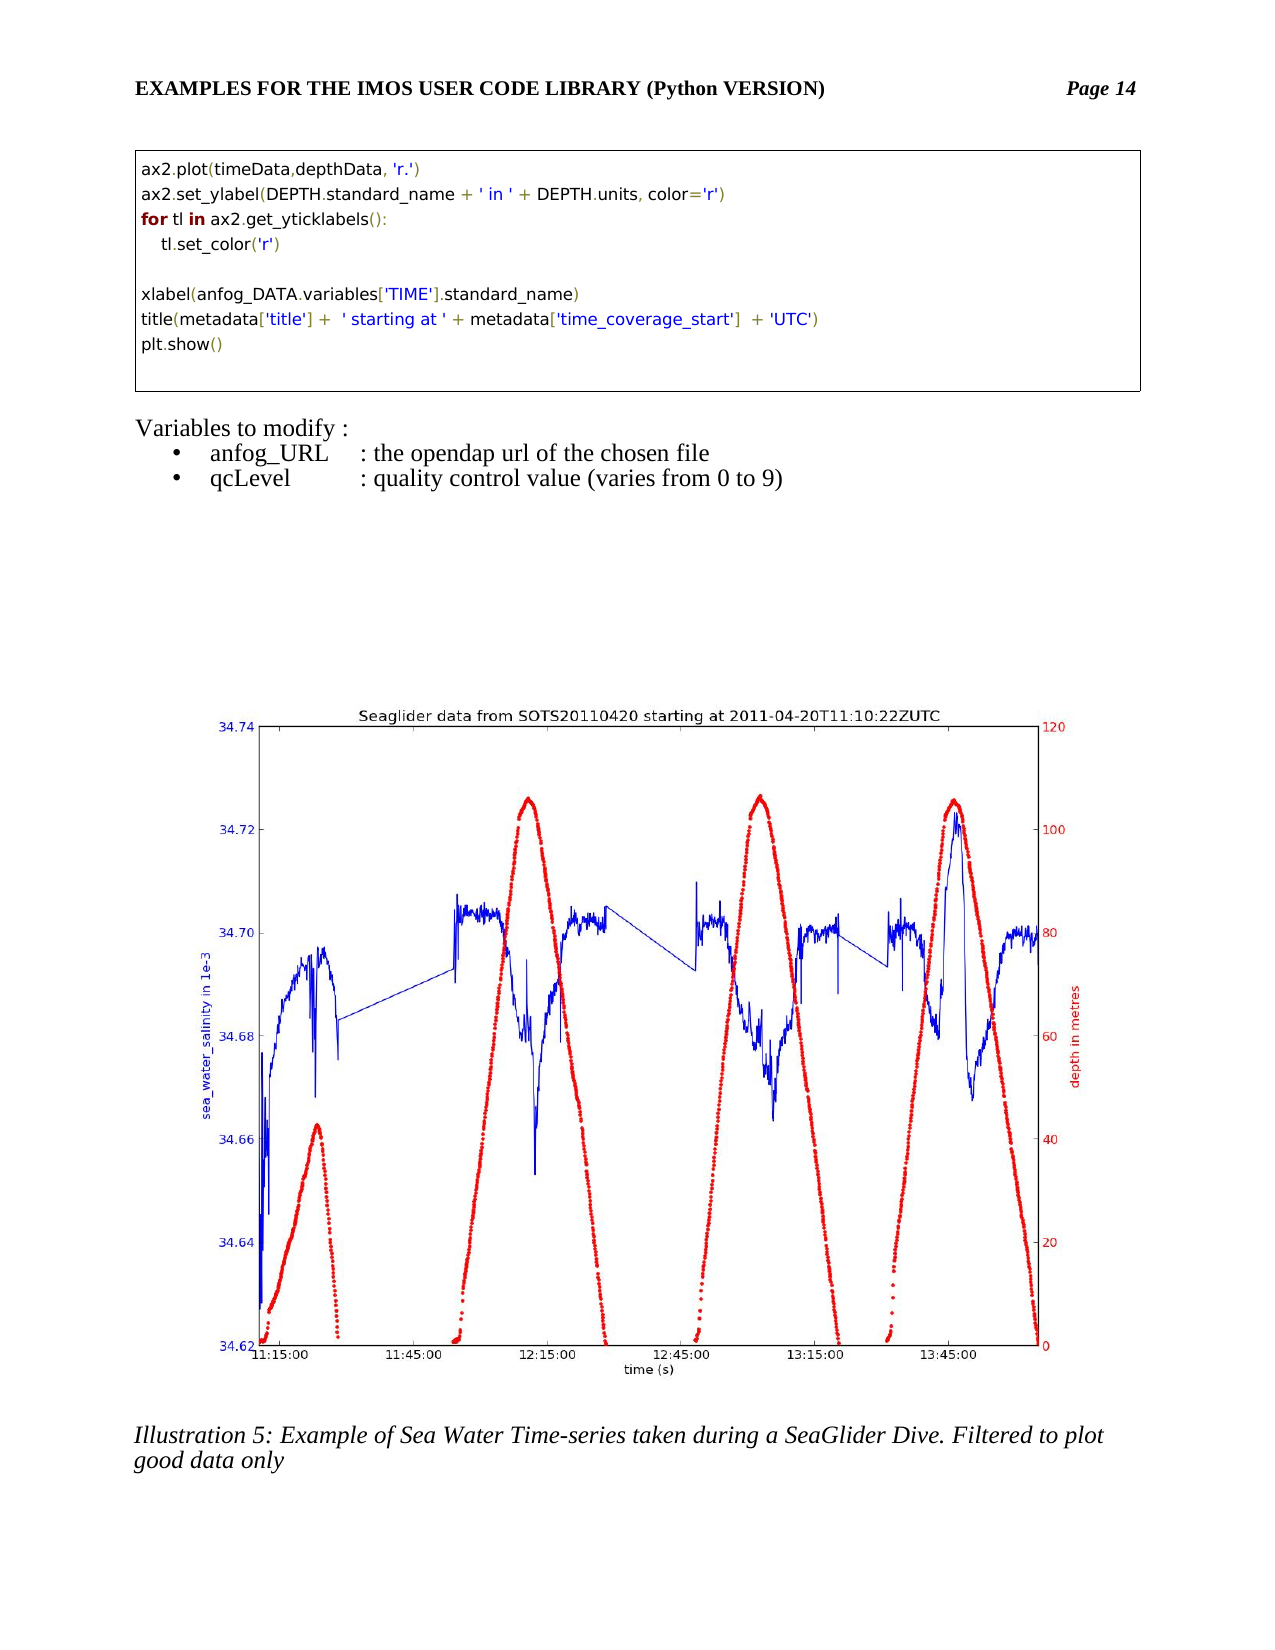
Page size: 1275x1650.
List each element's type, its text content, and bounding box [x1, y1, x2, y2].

list anfog_URL : the opendap url of the chosen file [172, 441, 1140, 466]
list qcLevel : quality control value (varies from 0 to 9) [172, 466, 1140, 491]
text Variables to modify : [135, 416, 1140, 441]
text Illustration 5: Example of Sea Water Time-series taken during a SeaGlider Dive. Filtered to plot good data only [133, 1423, 1138, 1473]
picture [133, 650, 1139, 1423]
table_header ax2.plot(timeData,depthData, 'r.') ax2.set_ylabel(DEPTH.standard_name + ' in ' + DEPTH.units, color='r') for tl in ax2.get_yticklabels(): tl.set_color('r') xlabel(anfog_DATA.variables['TIME'].standard_name) title(metadata['title'] + ' starting at ' + metadata['time_coverage_start'] + 'UTC') plt.show() [136, 151, 1140, 391]
